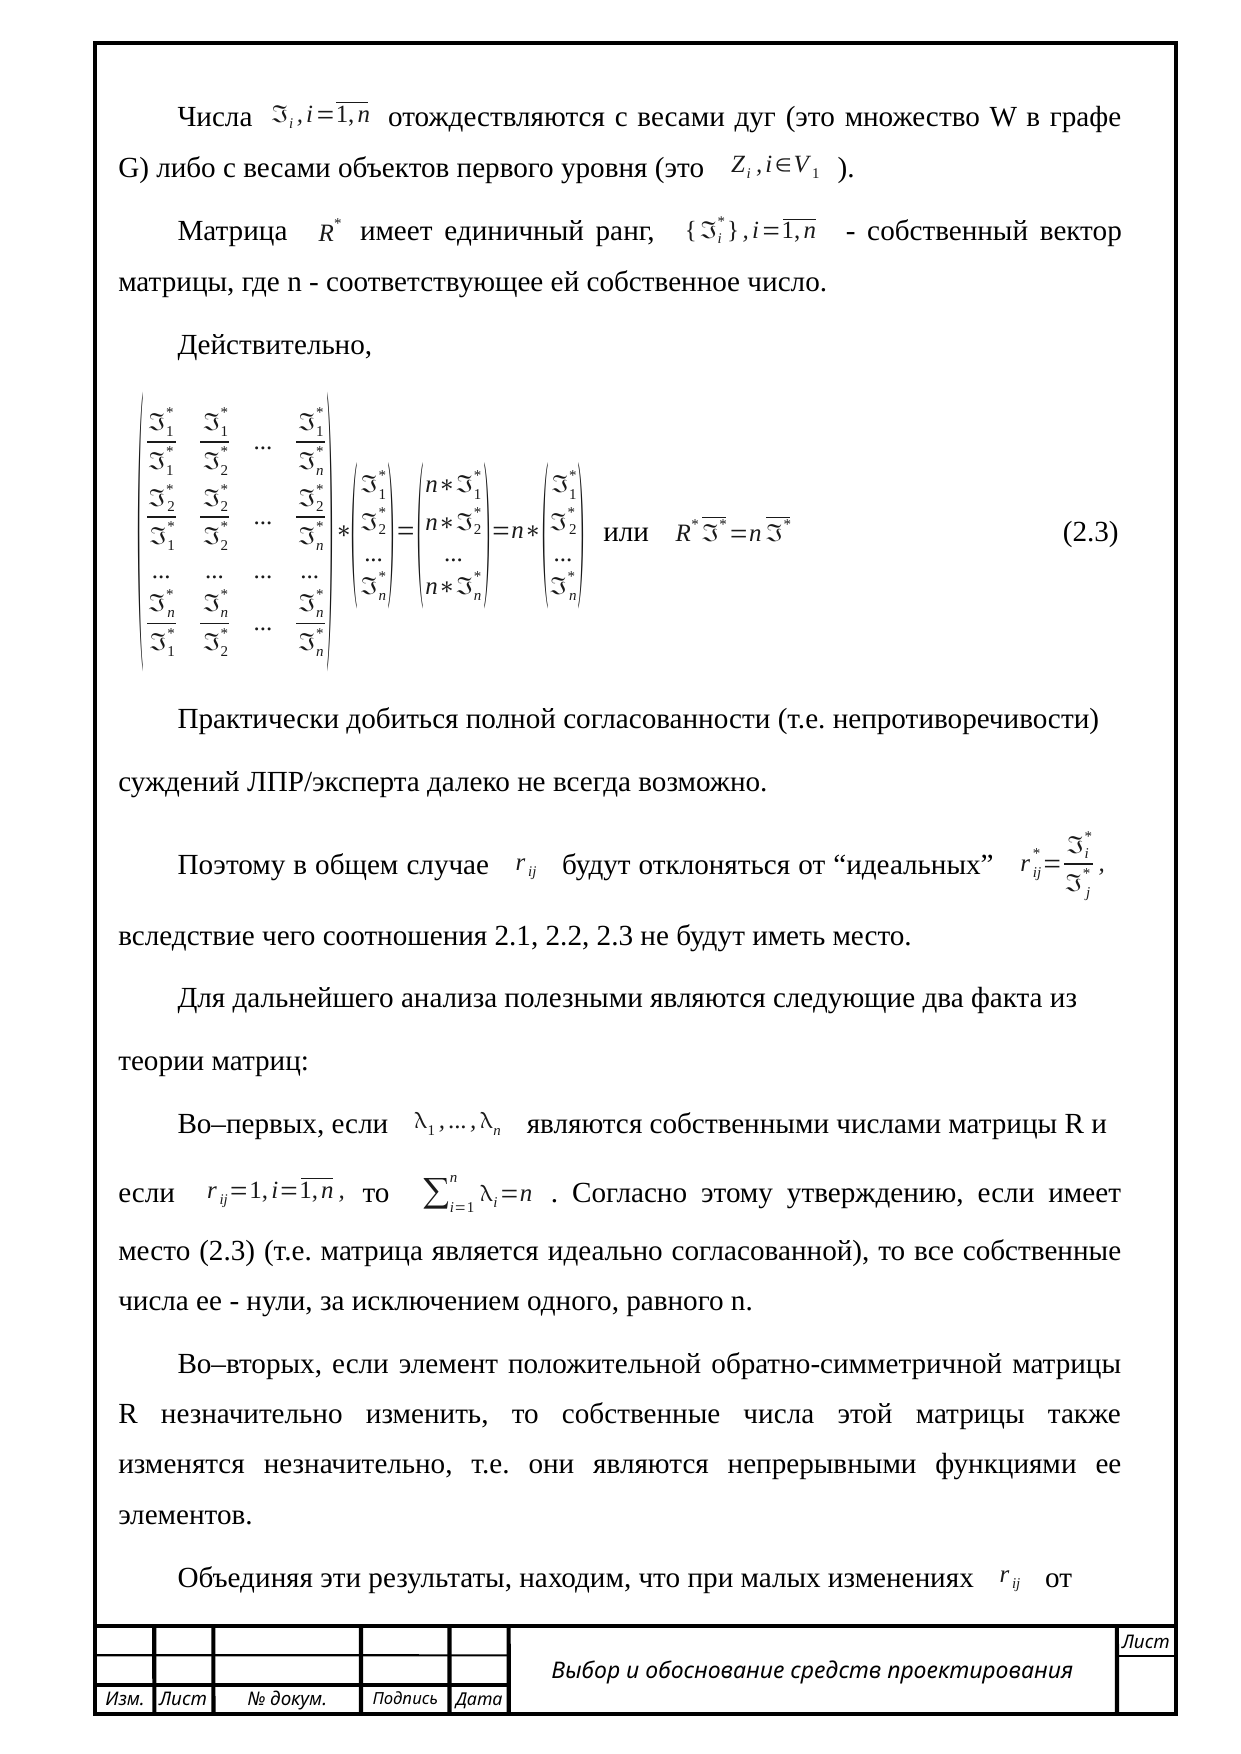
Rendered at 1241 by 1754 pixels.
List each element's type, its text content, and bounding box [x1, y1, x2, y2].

text Поэтому в общем случае будут отклоняться от “идеальных” вследствие чего соотношения 2.1, 2.2, 2.3 не будут иметь место. [118, 827, 1122, 951]
text теории матриц: [118, 1043, 1122, 1077]
text Во–вторых, если элемент положительной обратно-симметричной матрицы R незначительно изменить, то собственные числа этой матрицы также изменятся незначительно, т.е. они являются непрерывными функциями ее элементов. [118, 1346, 1122, 1530]
text Матрица имеет единичный ранг, - собственный вектор матрицы, где n - соответствующее ей собственное число. [118, 212, 1122, 298]
text Числаотождествляются с весами дуг (это множество W в графе G) либо с весами объектов первого уровня (это ). [118, 99, 1122, 183]
text Во–первых, если являются собственными числами матрицы R и [118, 1106, 1122, 1139]
text Для дальнейшего анализа полезными являются следующие два факта из [118, 980, 1122, 1014]
text Объединяя эти результаты, находим, что при малых изменениях от [118, 1560, 1122, 1593]
text если то . Согласно этому утверждению, если имеет место (2.3) (т.е. матрица является идеально согласованной), то все собственные числа ее - нули, за исключением одного, равного n. [118, 1169, 1122, 1317]
text Действительно, [118, 327, 1122, 360]
text Практически добиться полной согласованности (т.е. непротиворечивости) [118, 702, 1122, 735]
text или (2.3) [118, 390, 1122, 672]
text суждений ЛПР/эксперта далеко не всегда возможно. [118, 764, 1122, 798]
